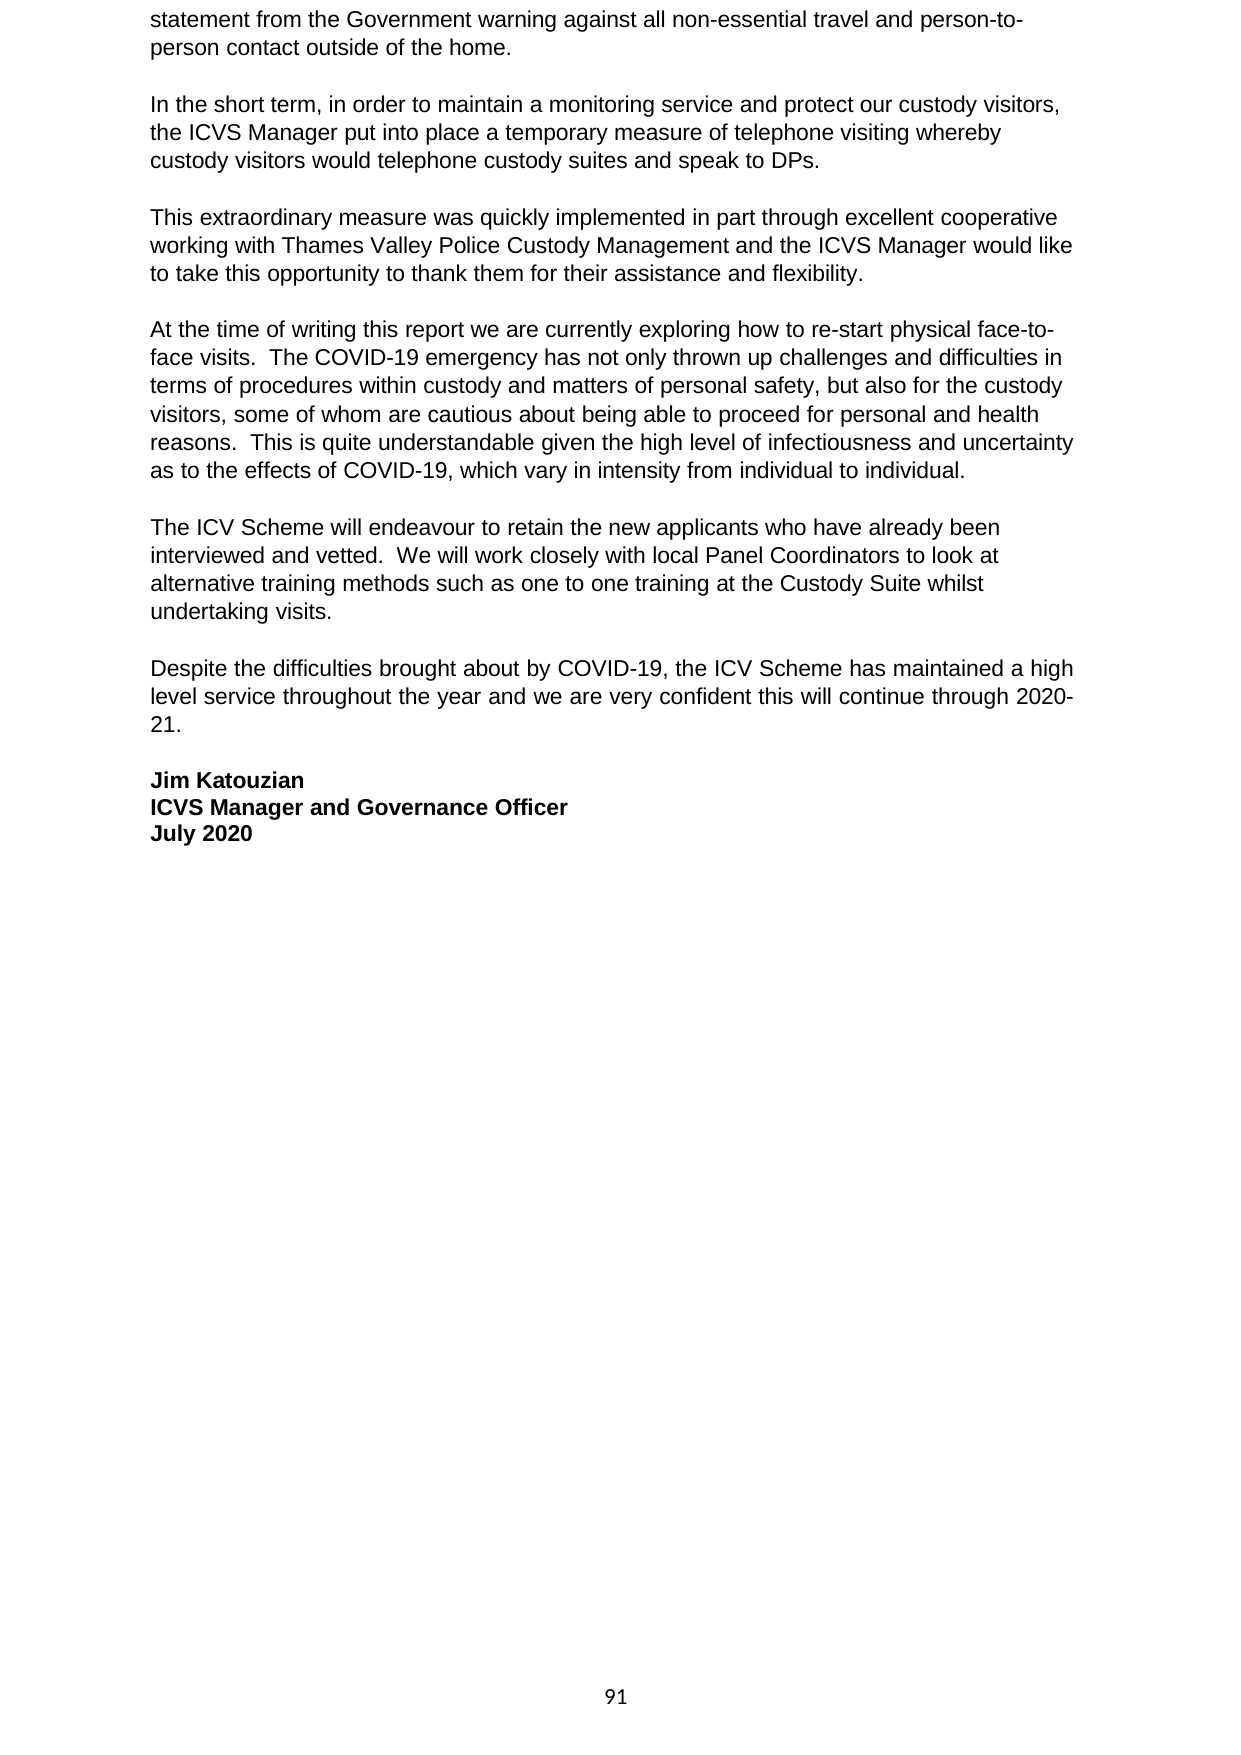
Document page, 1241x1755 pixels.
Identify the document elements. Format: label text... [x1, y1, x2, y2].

text statement from the Government warning against all non-essential travel and person-to- person contact outside of the home. [150, 6, 1076, 61]
text Despite the difficulties brought about by COVID-19, the ICV Scheme has maintained a high level service throughout the year and we are very confident this will continue through 2020- 21. [150, 654, 1075, 737]
text At the time of writing this report we are currently exploring how to re-start physical face-to- face visits. The COVID-19 emergency has not only thrown up challenges and difficulties in terms of procedures within custody and matters of personal safety, but also for the custody visitors, some of whom are cautious about being able to proceed for personal and health reasons. This is quite understandable given the high level of infectiousness and uncertainty as to the effects of COVID-19, which vary in intensity from individual to individual. [150, 316, 1076, 483]
subtitle Jim Katouzian [150, 767, 1093, 793]
text The ICV Scheme will endeavour to retain the new applicants who have already been interviewed and vetted. We will work closely with local Panel Coordinators to look at alternative training methods such as one to one training at the Custody Suite whilst undertaking visits. [150, 513, 1076, 624]
text This extraordinary measure was quickly implemented in part through excellent cooperative working with Thames Valley Police Custody Management and the ICVS Manager would like to take this opportunity to thank them for their assistance and flexibility. [150, 203, 1076, 286]
text ICVS Manager and Governance Officer July 2020 [150, 793, 611, 846]
text In the short term, in order to maintain a monitoring service and protect our custody visitors, the ICVS Manager put into place a temporary measure of telephone visiting whereby custody visitors would telephone custody suites and speak to DPs. [150, 91, 1076, 173]
